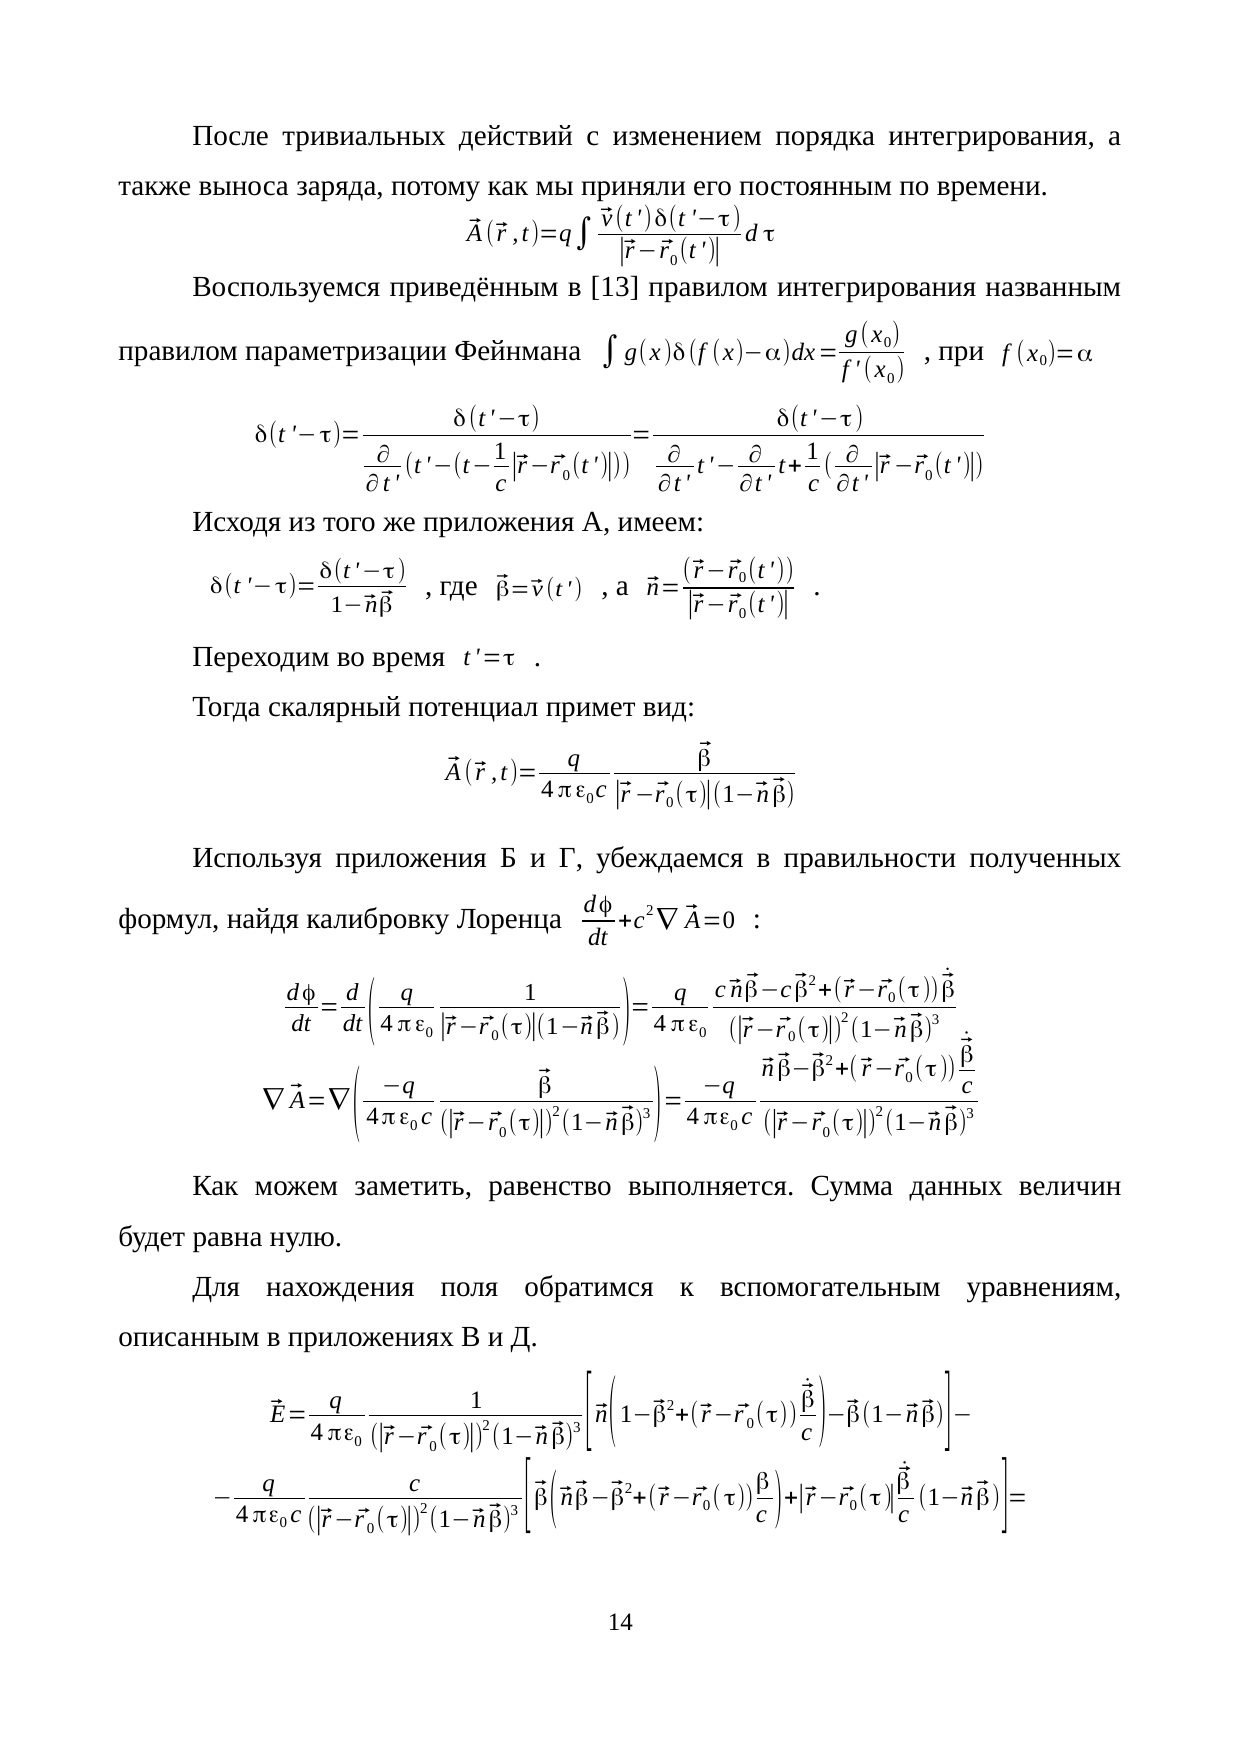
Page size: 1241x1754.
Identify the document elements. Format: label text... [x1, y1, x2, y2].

text Воспользуемся приведённым в [13] правилом интегрирования названным правилом параметризации Фейнмана, при [118, 269, 1122, 387]
text Тогда скалярный потенциал примет вид: [118, 689, 1122, 723]
text Для нахождения поля обратимся к вспомогательным уравнениям, описанным в приложениях В и Д. [118, 1269, 1122, 1353]
text Переходим во время. [118, 639, 1122, 672]
text Исходя из того же приложения А, имеем: [118, 504, 1122, 538]
text Используя приложения Б и Г, убеждаемся в правильности полученных формул, найдя калибровку Лоренца: [118, 840, 1122, 950]
text Как можем заметить, равенство выполняется. Сумма данных величин будет равна нулю. [118, 1168, 1122, 1252]
text , где, а. [118, 554, 1122, 622]
text После тривиальных действий с изменением порядка интегрирования, а также выноса заряда, потому как мы приняли его постоянным по времени. [118, 118, 1122, 202]
